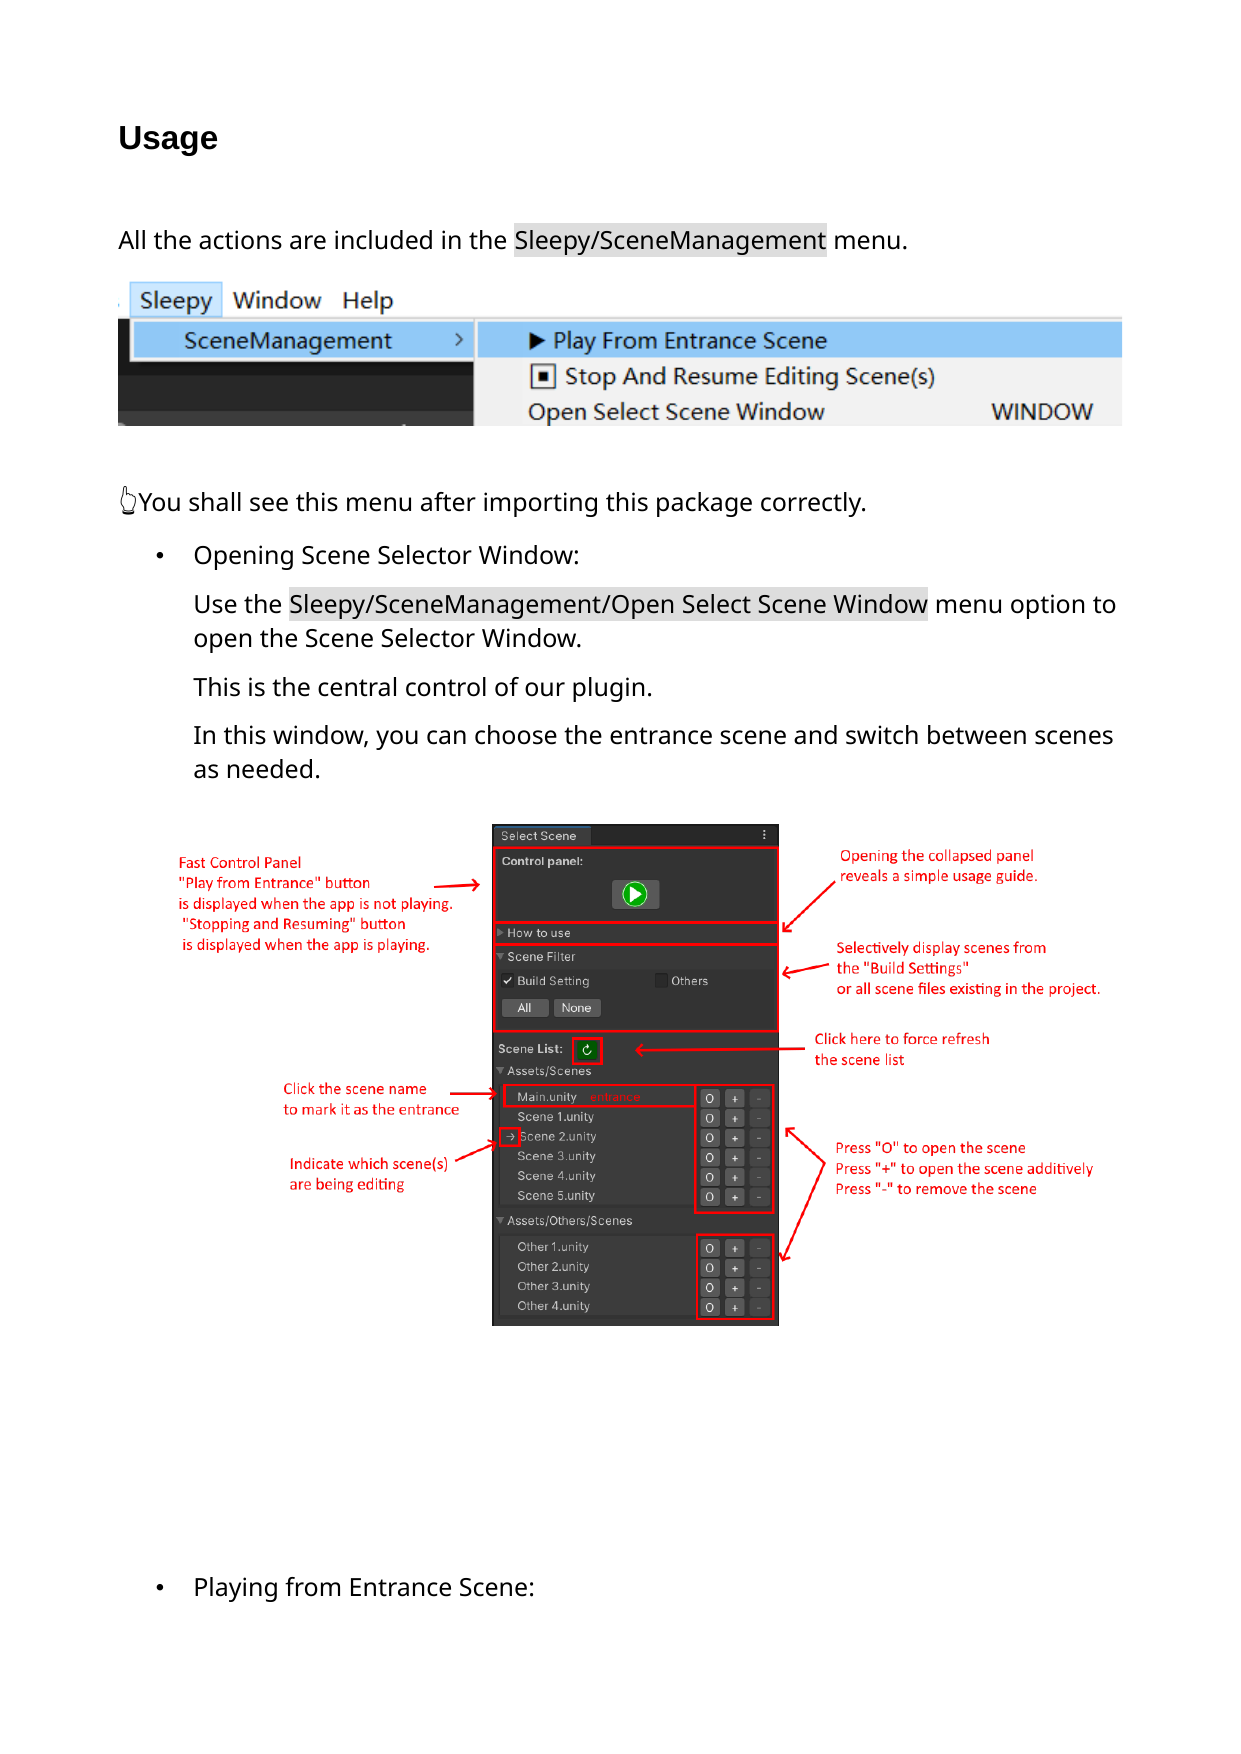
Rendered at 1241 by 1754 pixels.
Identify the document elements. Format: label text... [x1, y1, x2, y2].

list Use the Sleepy/SceneManagement/Open Select Scene Window menu option to open the Scene Selector Window. [156, 587, 1122, 655]
list Opening Scene Selector Window: [156, 538, 1122, 572]
list In this window, you can choose the entrance scene and switch between scenes as needed. [156, 718, 1122, 786]
subtitle Usage [118, 118, 1122, 157]
picture [164, 824, 1132, 1327]
list Playing from Entrance Scene: [156, 1570, 1122, 1604]
list This is the central control of our plugin. [156, 669, 1122, 703]
text All the actions are included in the Sleepy/SceneManagement menu. [118, 223, 1122, 257]
picture [118, 276, 1123, 426]
text 👆You shall see this menu after importing this package correctly. [118, 484, 1122, 518]
